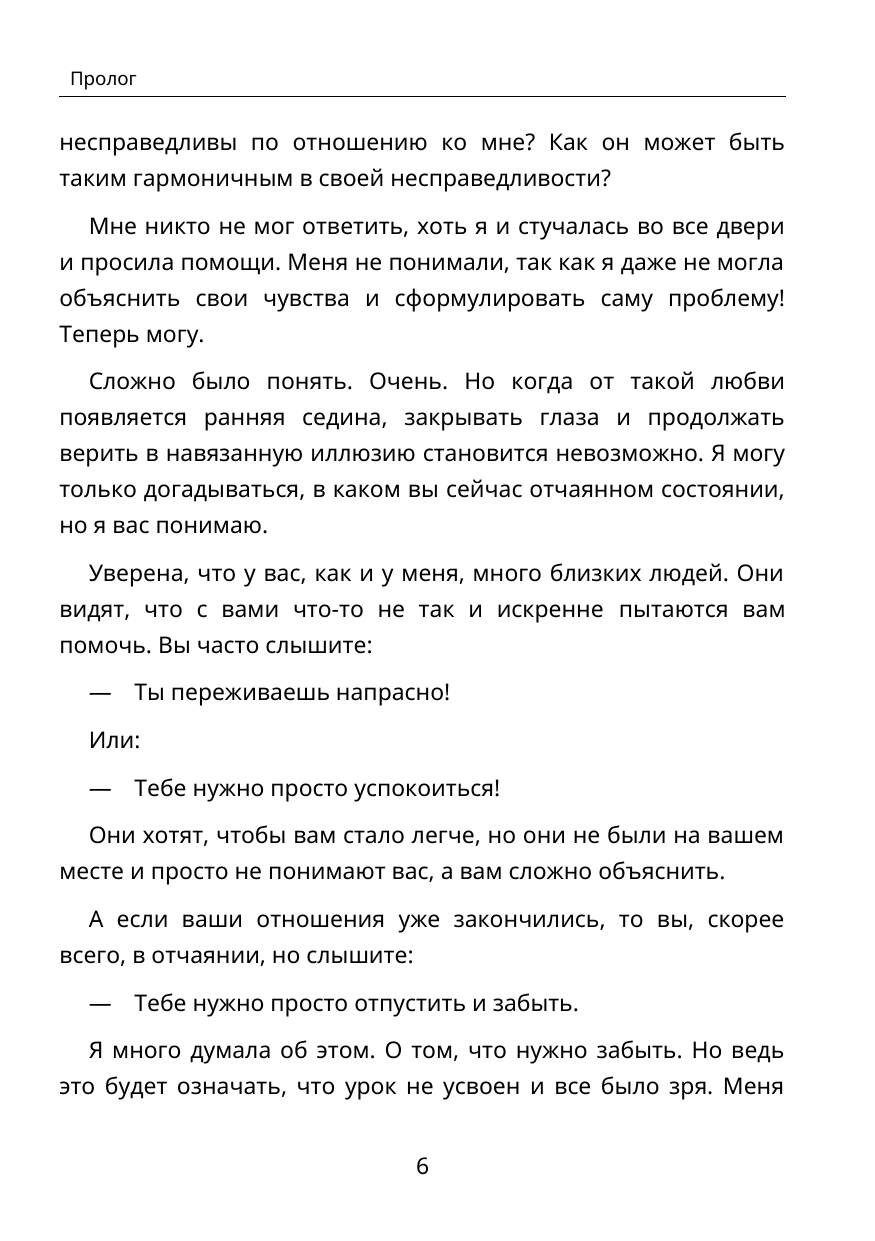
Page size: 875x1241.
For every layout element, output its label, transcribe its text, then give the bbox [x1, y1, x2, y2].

text Мне никто не мог ответить, хоть я и стучалась во все двери и просила помощи. Меня не понимали, так как я даже не могла объяснить свои чувства и сформулировать саму проблему! Теперь могу. [59, 210, 786, 349]
text Я много думала об этом. О том, что нужно забыть. Но ведь это будет означать, что урок не усвоен и все было зря. Меня [59, 1034, 786, 1102]
text несправедливы по отношению ко мне? Как он может быть таким гармоничным в своей несправедливости? [59, 126, 786, 193]
text Сложно было понять. Очень. Но когда от такой любви появляется ранняя седина, закрывать глаза и продолжать верить в навязанную иллюзию становится невозможно. Я могу только догадываться, в каком вы сейчас отчаянном состоянии, но я вас понимаю. [59, 365, 786, 540]
text Они хотят, чтобы вам стало легче, но они не были на вашем месте и просто не понимают вас, а вам сложно объяснить. [59, 819, 786, 887]
text А если ваши отношения уже закончились, то вы, скорее всего, в отчаянии, но слышите: [59, 903, 786, 970]
list Ты переживаешь напрасно! [59, 676, 786, 707]
list Тебе нужно просто успокоиться! [59, 772, 786, 803]
text Уверена, что у вас, как и у меня, много близких людей. Они видят, что с вами что-то не так и искренне пытаются вам помочь. Вы часто слышите: [59, 557, 786, 660]
list Тебе нужно просто отпустить и забыть. [59, 987, 786, 1018]
text Или: [59, 724, 786, 755]
